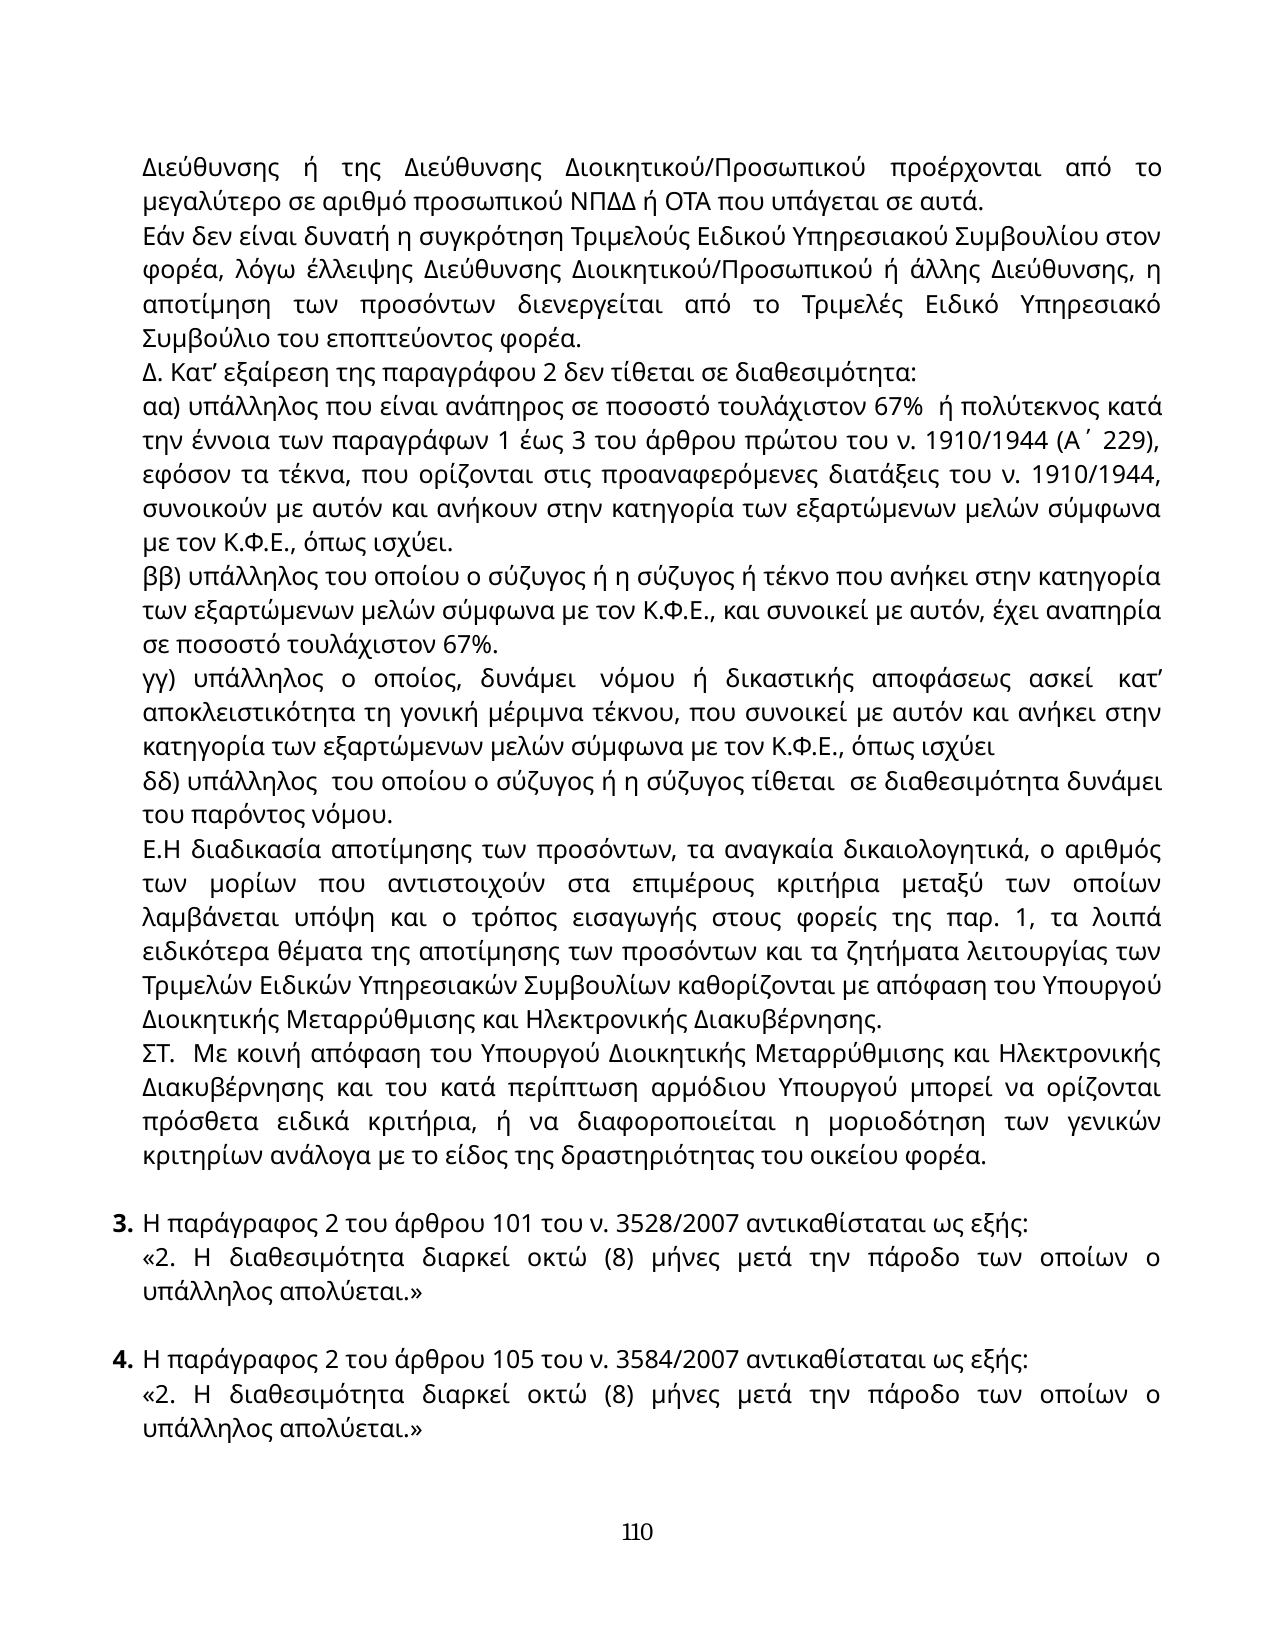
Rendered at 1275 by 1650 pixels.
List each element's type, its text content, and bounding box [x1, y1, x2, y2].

list Η παράγραφος 2 του άρθρου 105 του ν. 3584/2007 αντικαθίσταται ως εξής: [112, 1342, 1162, 1376]
text γγ) υπάλληλος ο οποίος, δυνάμει νόμου ή δικαστικής αποφάσεως ασκεί κατ’ αποκλειστικότητα τη γονική μέριμνα τέκνου, που συνοικεί με αυτόν και ανήκει στην κατηγορία των εξαρτώμενων μελών σύμφωνα με τον Κ.Φ.Ε., όπως ισχύει [142, 661, 1162, 763]
text Διεύθυνσης ή της Διεύθυνσης Διοικητικού/Προσωπικού προέρχονται από το μεγαλύτερο σε αριθμό προσωπικού ΝΠΔΔ ή ΟΤΑ που υπάγεται σε αυτά. [142, 150, 1162, 218]
text αα) υπάλληλος που είναι ανάπηρος σε ποσοστό τουλάχιστον 67% ή πολύτεκνος κατά την έννοια των παραγράφων 1 έως 3 του άρθρου πρώτου του ν. 1910/1944 (Α΄ 229), εφόσον τα τέκνα, που ορίζονται στις προαναφερόμενες διατάξεις του ν. 1910/1944, συνοικούν με αυτόν και ανήκουν στην κατηγορία των εξαρτώμενων μελών σύμφωνα με τον Κ.Φ.Ε., όπως ισχύει. [142, 388, 1162, 559]
list Η παράγραφος 2 του άρθρου 101 του ν. 3528/2007 αντικαθίσταται ως εξής: [112, 1206, 1162, 1240]
text Εάν δεν είναι δυνατή η συγκρότηση Τριμελούς Ειδικού Υπηρεσιακού Συμβουλίου στον φορέα, λόγω έλλειψης Διεύθυνσης Διοικητικού/Προσωπικού ή άλλης Διεύθυνσης, η αποτίμηση των προσόντων διενεργείται από το Τριμελές Ειδικό Υπηρεσιακό Συμβούλιο του εποπτεύοντος φορέα. [142, 218, 1162, 354]
text Δ. Κατ’ εξαίρεση της παραγράφου 2 δεν τίθεται σε διαθεσιμότητα: [142, 354, 1162, 388]
text ΣΤ. Με κοινή απόφαση του Υπουργού Διοικητικής Μεταρρύθμισης και Ηλεκτρονικής Διακυβέρνησης και του κατά περίπτωση αρμόδιου Υπουργού μπορεί να ορίζονται πρόσθετα ειδικά κριτήρια, ή να διαφοροποιείται η μοριοδότηση των γενικών κριτηρίων ανάλογα με το είδος της δραστηριότητας του οικείου φορέα. [142, 1036, 1162, 1172]
text «2. Η διαθεσιμότητα διαρκεί οκτώ (8) μήνες μετά την πάροδο των οποίων ο υπάλληλος απολύεται.» [142, 1240, 1162, 1308]
text ββ) υπάλληλος του οποίου ο σύζυγος ή η σύζυγος ή τέκνο που ανήκει στην κατηγορία των εξαρτώμενων μελών σύμφωνα με τον Κ.Φ.Ε., και συνοικεί με αυτόν, έχει αναπηρία σε ποσοστό τουλάχιστον 67%. [142, 559, 1162, 661]
text «2. Η διαθεσιμότητα διαρκεί οκτώ (8) μήνες μετά την πάροδο των οποίων ο υπάλληλος απολύεται.» [142, 1376, 1162, 1444]
text δδ) υπάλληλος του οποίου ο σύζυγος ή η σύζυγος τίθεται σε διαθεσιμότητα δυνάμει του παρόντος νόμου. [142, 763, 1162, 831]
text Ε.Η διαδικασία αποτίμησης των προσόντων, τα αναγκαία δικαιολογητικά, ο αριθμός των μορίων που αντιστοιχούν στα επιμέρους κριτήρια μεταξύ των οποίων λαμβάνεται υπόψη και ο τρόπος εισαγωγής στους φορείς της παρ. 1, τα λοιπά ειδικότερα θέματα της αποτίμησης των προσόντων και τα ζητήματα λειτουργίας των Τριμελών Ειδικών Υπηρεσιακών Συμβουλίων καθορίζονται με απόφαση του Υπουργού Διοικητικής Μεταρρύθμισης και Ηλεκτρονικής Διακυβέρνησης. [142, 831, 1162, 1036]
